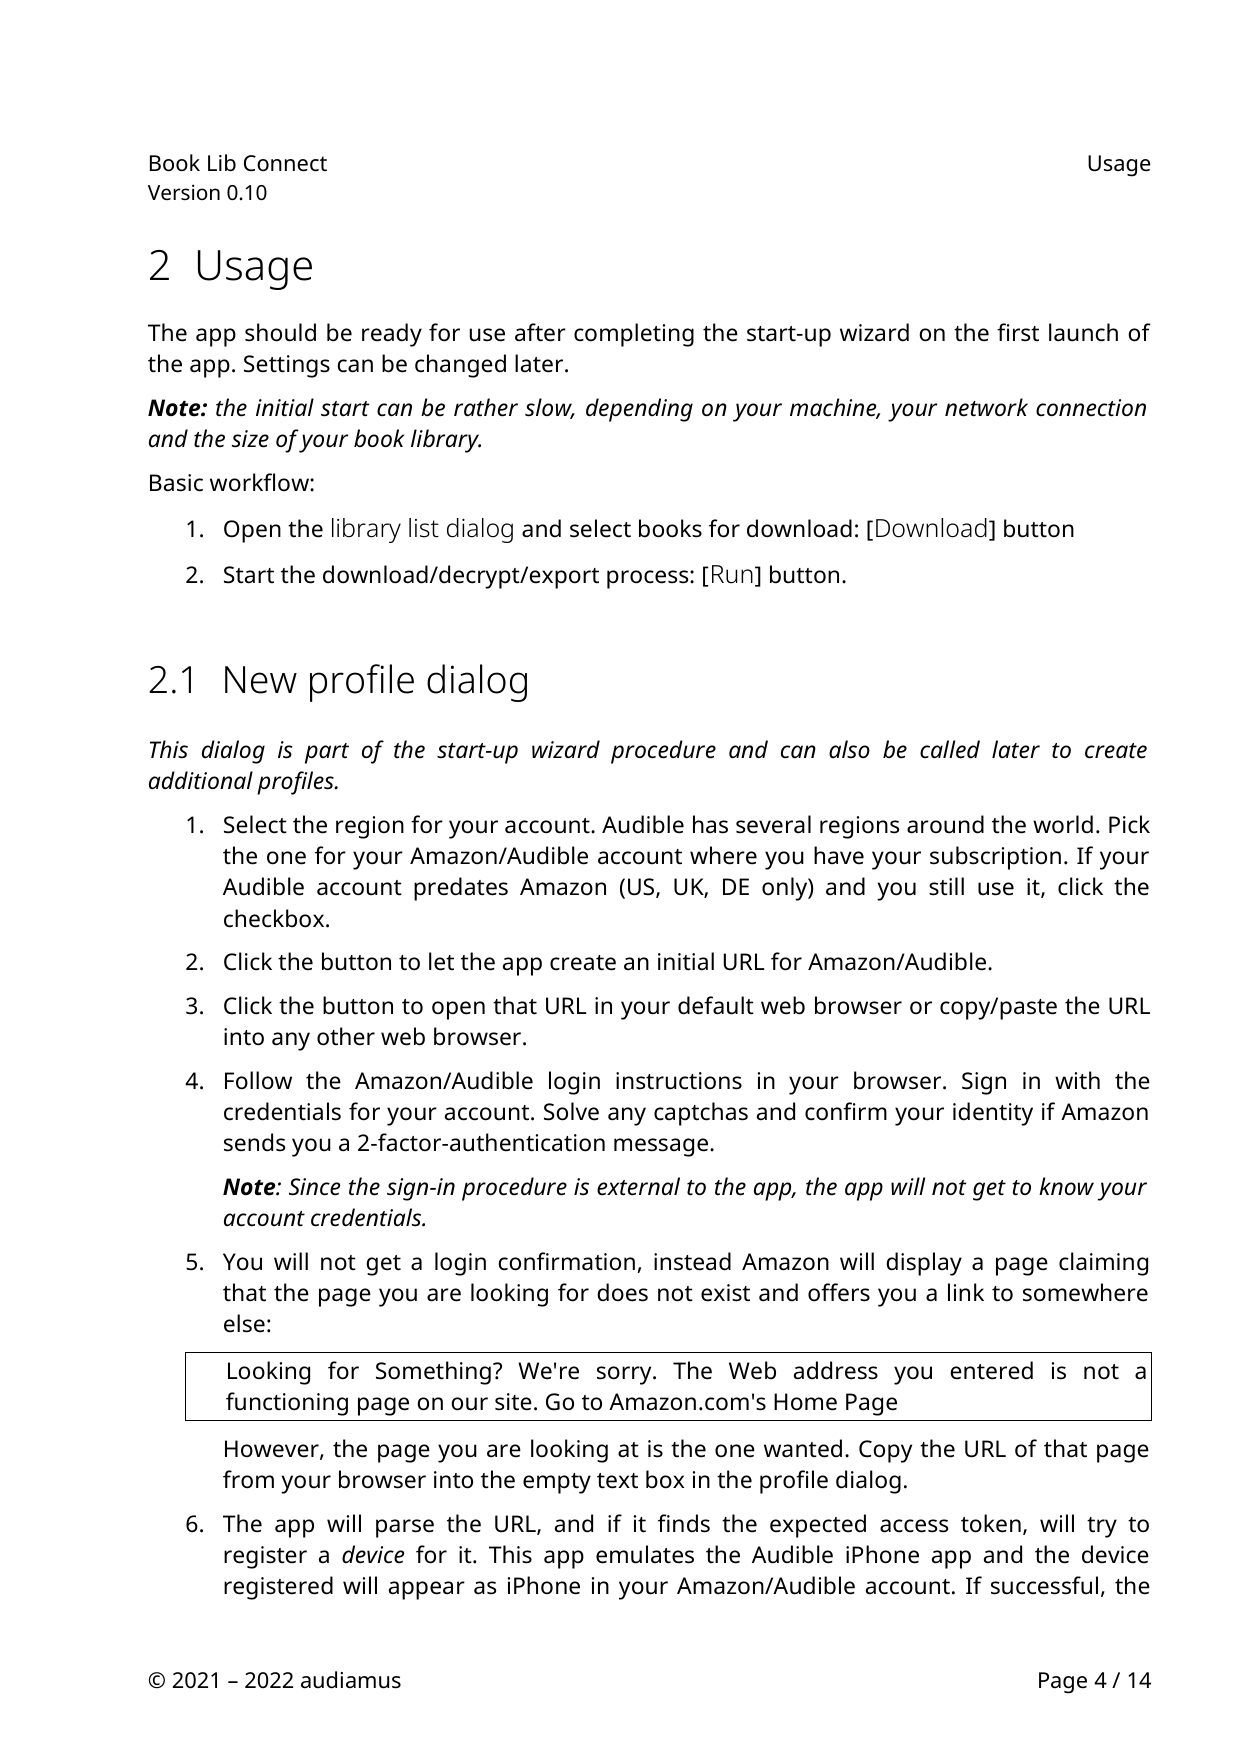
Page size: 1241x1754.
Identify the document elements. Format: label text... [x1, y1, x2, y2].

list Click the button to let the app create an initial URL for Amazon/Audible. [185, 946, 1152, 977]
text This dialog is part of the start-up wizard procedure and can also be called later to create additional profiles. [148, 734, 1152, 796]
list Click the button to open that URL in your default web browser or copy/paste the URL into any other web browser. [185, 990, 1152, 1052]
list However, the page you are looking at is the one wanted. Copy the URL of that page from your browser into the empty text box in the profile dialog. [185, 1433, 1152, 1495]
list Open the library list dialog and select books for download: [Download] button [185, 511, 1152, 544]
list Looking for Something? We're sorry. The Web address you entered is not a functioning page on our site. Go to Amazon.com's Home Page [186, 1353, 1151, 1420]
list The app will parse the URL, and if it finds the expected access token, will try to register a device for it. This app emulates the Audible iPhone app and the device registered will appear as iPhone in your Amazon/Audible account. If successful, the [185, 1508, 1152, 1602]
subtitle Usage [148, 235, 1152, 292]
subtitle New profile dialog [148, 653, 1152, 704]
list Follow the Amazon/Audible login instructions in your browser. Sign in with the credentials for your account. Solve any captchas and confirm your identity if Amazon sends you a 2-factor-authentication message. [185, 1065, 1152, 1158]
text Basic workflow: [148, 467, 1152, 498]
list Select the region for your account. Audible has several regions around the world. Pick the one for your Amazon/Audible account where you have your subscription. If your Audible account predates Amazon (US, UK, DE only) and you still use it, click the checkbox. [185, 809, 1152, 934]
text The app should be ready for use after completing the start-up wizard on the first launch of the app. Settings can be changed later. [148, 317, 1152, 379]
list You will not get a login confirmation, instead Amazon will display a page claiming that the page you are looking for does not exist and offers you a link to somewhere else: [185, 1246, 1152, 1339]
list Note: Since the sign-in procedure is external to the app, the app will not get to know your account credentials. [185, 1171, 1152, 1233]
text Note: the initial start can be rather slow, depending on your machine, your network connection and the size of your book library. [148, 392, 1152, 454]
list Start the download/decrypt/export process: [Run] button. [185, 557, 1152, 591]
